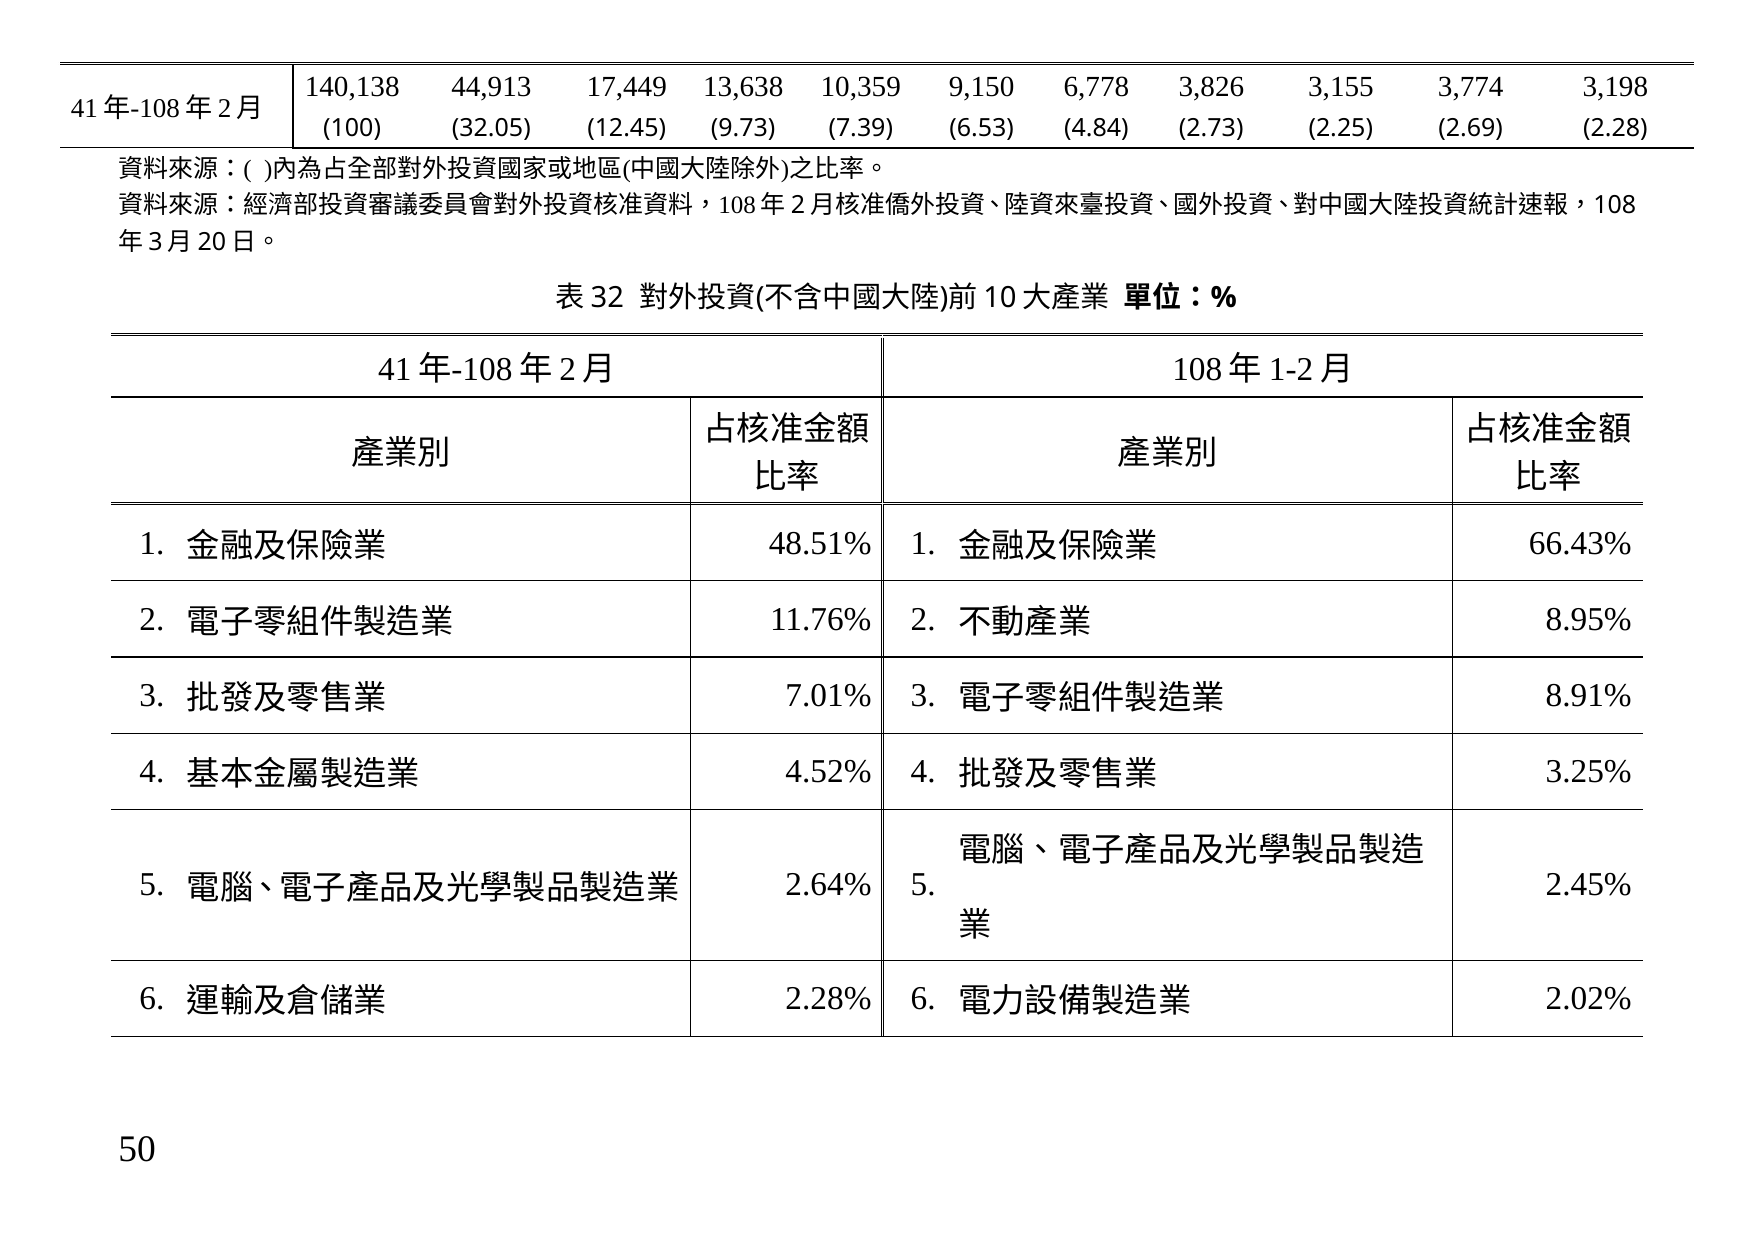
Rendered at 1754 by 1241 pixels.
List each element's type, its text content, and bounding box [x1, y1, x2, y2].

table_cell 3. [884, 658, 947, 732]
subtitle 表32 對外投資(不含中國大陸)前10大產業 單位：% [118, 257, 1636, 332]
table_cell 2.45% [1453, 810, 1643, 959]
table_cell (7.39) [805, 105, 916, 147]
table_cell 4. [111, 734, 175, 808]
table_cell 6. [884, 961, 947, 1036]
table_cell 4.52% [691, 734, 881, 808]
table_cell 4. [884, 734, 947, 808]
table_cell (9.73) [682, 105, 804, 147]
table_cell (6.53) [917, 105, 1046, 147]
table_cell 3,774 [1406, 65, 1535, 105]
table_cell 電子零組件製造業 [947, 658, 1452, 732]
text 資料來源：( )內為占全部對外投資國家或地區(中國大陸除外)之比率。 [118, 149, 1636, 185]
table_cell (12.45) [572, 105, 681, 147]
table_cell 1. [884, 505, 947, 580]
table_cell 電腦、電子產品及光學製品製造業 [175, 810, 690, 959]
table_cell 電子零組件製造業 [175, 581, 690, 656]
table_cell (4.84) [1047, 105, 1146, 147]
table_cell 140,138 [294, 65, 410, 105]
table_cell 2. [111, 581, 175, 656]
table_cell 8.91% [1453, 658, 1643, 732]
table_cell 2. [884, 581, 947, 656]
table_cell 3. [111, 658, 175, 732]
table_cell 9,150 [917, 65, 1046, 105]
table_cell 2.64% [691, 810, 881, 959]
table_cell 11.76% [691, 581, 881, 656]
table_cell 13,638 [682, 65, 804, 105]
table_header 41年-108年2月 [111, 336, 882, 396]
table_cell 6,778 [1047, 65, 1146, 105]
table_cell 金融及保險業 [175, 505, 690, 580]
table_cell 占核准金額比率 [1453, 398, 1643, 502]
table_cell 金融及保險業 [947, 505, 1452, 580]
table_cell 不動產業 [947, 581, 1452, 656]
table_cell 66.43% [1453, 505, 1643, 580]
table_cell 2.02% [1453, 961, 1643, 1036]
table_cell 5. [884, 810, 947, 959]
table_cell 產業別 [884, 398, 1452, 502]
table_cell 17,449 [572, 65, 681, 105]
table_cell (2.28) [1536, 105, 1694, 147]
table_cell 3.25% [1453, 734, 1643, 808]
table_cell 基本金屬製造業 [175, 734, 690, 808]
table_cell 2.28% [691, 961, 881, 1036]
table_cell 占核准金額比率 [691, 398, 881, 502]
table_header 108年1-2月 [883, 336, 1643, 396]
table_cell 產業別 [111, 398, 690, 502]
table_cell 6. [111, 961, 175, 1036]
table_cell 批發及零售業 [947, 734, 1452, 808]
table_cell 3,826 [1147, 65, 1275, 105]
table_cell (100) [294, 105, 410, 147]
table_cell 電力設備製造業 [947, 961, 1452, 1036]
table_cell (2.25) [1276, 105, 1405, 147]
table_cell 3,198 [1536, 65, 1694, 105]
table_cell 7.01% [691, 658, 881, 732]
table_cell 5. [111, 810, 175, 959]
table_cell 1. [111, 505, 175, 580]
table_cell 48.51% [691, 505, 881, 580]
table_cell 3,155 [1276, 65, 1405, 105]
table_cell 10,359 [805, 65, 916, 105]
table_cell 批發及零售業 [175, 658, 690, 732]
table_cell (32.05) [411, 105, 571, 147]
table_cell 44,913 [411, 65, 571, 105]
text 資料來源：經濟部投資審議委員會對外投資核准資料，108年2月核准僑外投資、陸資來臺投資、國外投資、對中國大陸投資統計速報，108年3月20日。 [118, 185, 1636, 257]
table_cell 電腦、電子產品及光學製品製造業 [947, 810, 1452, 959]
table_cell (2.69) [1406, 105, 1535, 147]
table_cell 41年-108年2月 [60, 65, 292, 147]
table_cell 8.95% [1453, 581, 1643, 656]
table_cell 運輸及倉儲業 [175, 961, 690, 1036]
table_cell (2.73) [1147, 105, 1275, 147]
